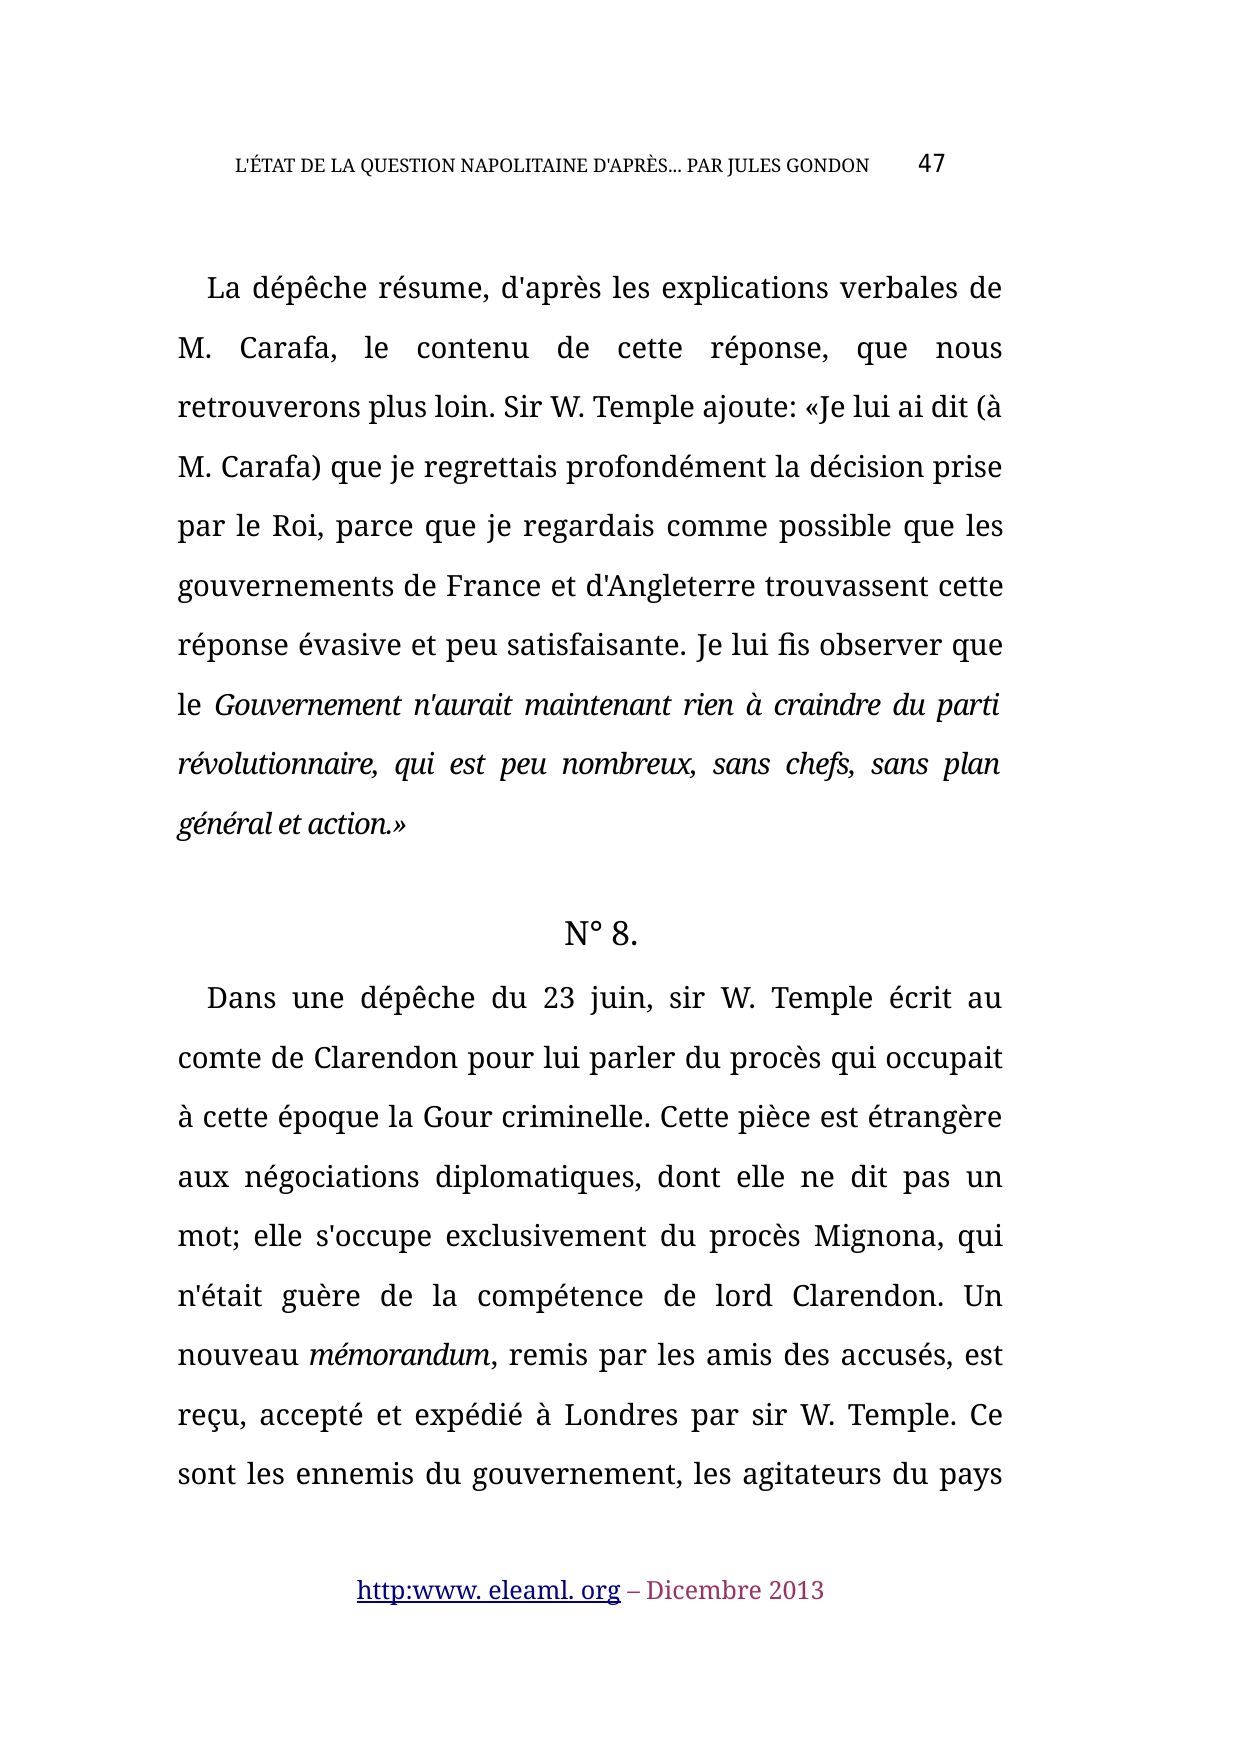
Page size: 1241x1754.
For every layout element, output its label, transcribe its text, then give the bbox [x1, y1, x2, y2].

text N° 8. [177, 909, 1004, 955]
text Dans une dépêche du 23 juin, sir W. Temple écrit au comte de Clarendon pour lui parler du procès qui occupait à cette époque la Gour criminelle. Cette pièce est étrangère aux négociations diplomatiques, dont elle ne dit pas un mot; elle s'occupe exclusivement du procès Mignona, qui n'était guère de la compétence de lord Clarendon. Un nouveau mémorandum, remis par les amis des accusés, est reçu, accepté et expédié à Londres par sir W. Temple. Ce sont les ennemis du gouvernement, les agitateurs du pays [177, 978, 1004, 1493]
text La dépêche résume, d'après les explications verbales de M. Carafa, le contenu de cette réponse, que nous retrouverons plus loin. Sir W. Temple ajoute: «Je lui ai dit (à M. Carafa) que je regrettais profondément la décision prise par le Roi, parce que je regardais comme possible que les gouvernements de France et d'Angleterre trouvassent cette réponse évasive et peu satisfaisante. Je lui fis observer que le Gouvernement n'aurait maintenant rien à craindre du parti révolutionnaire, qui est peu nombreux, sans chefs, sans plan général et action.» [177, 268, 1004, 843]
